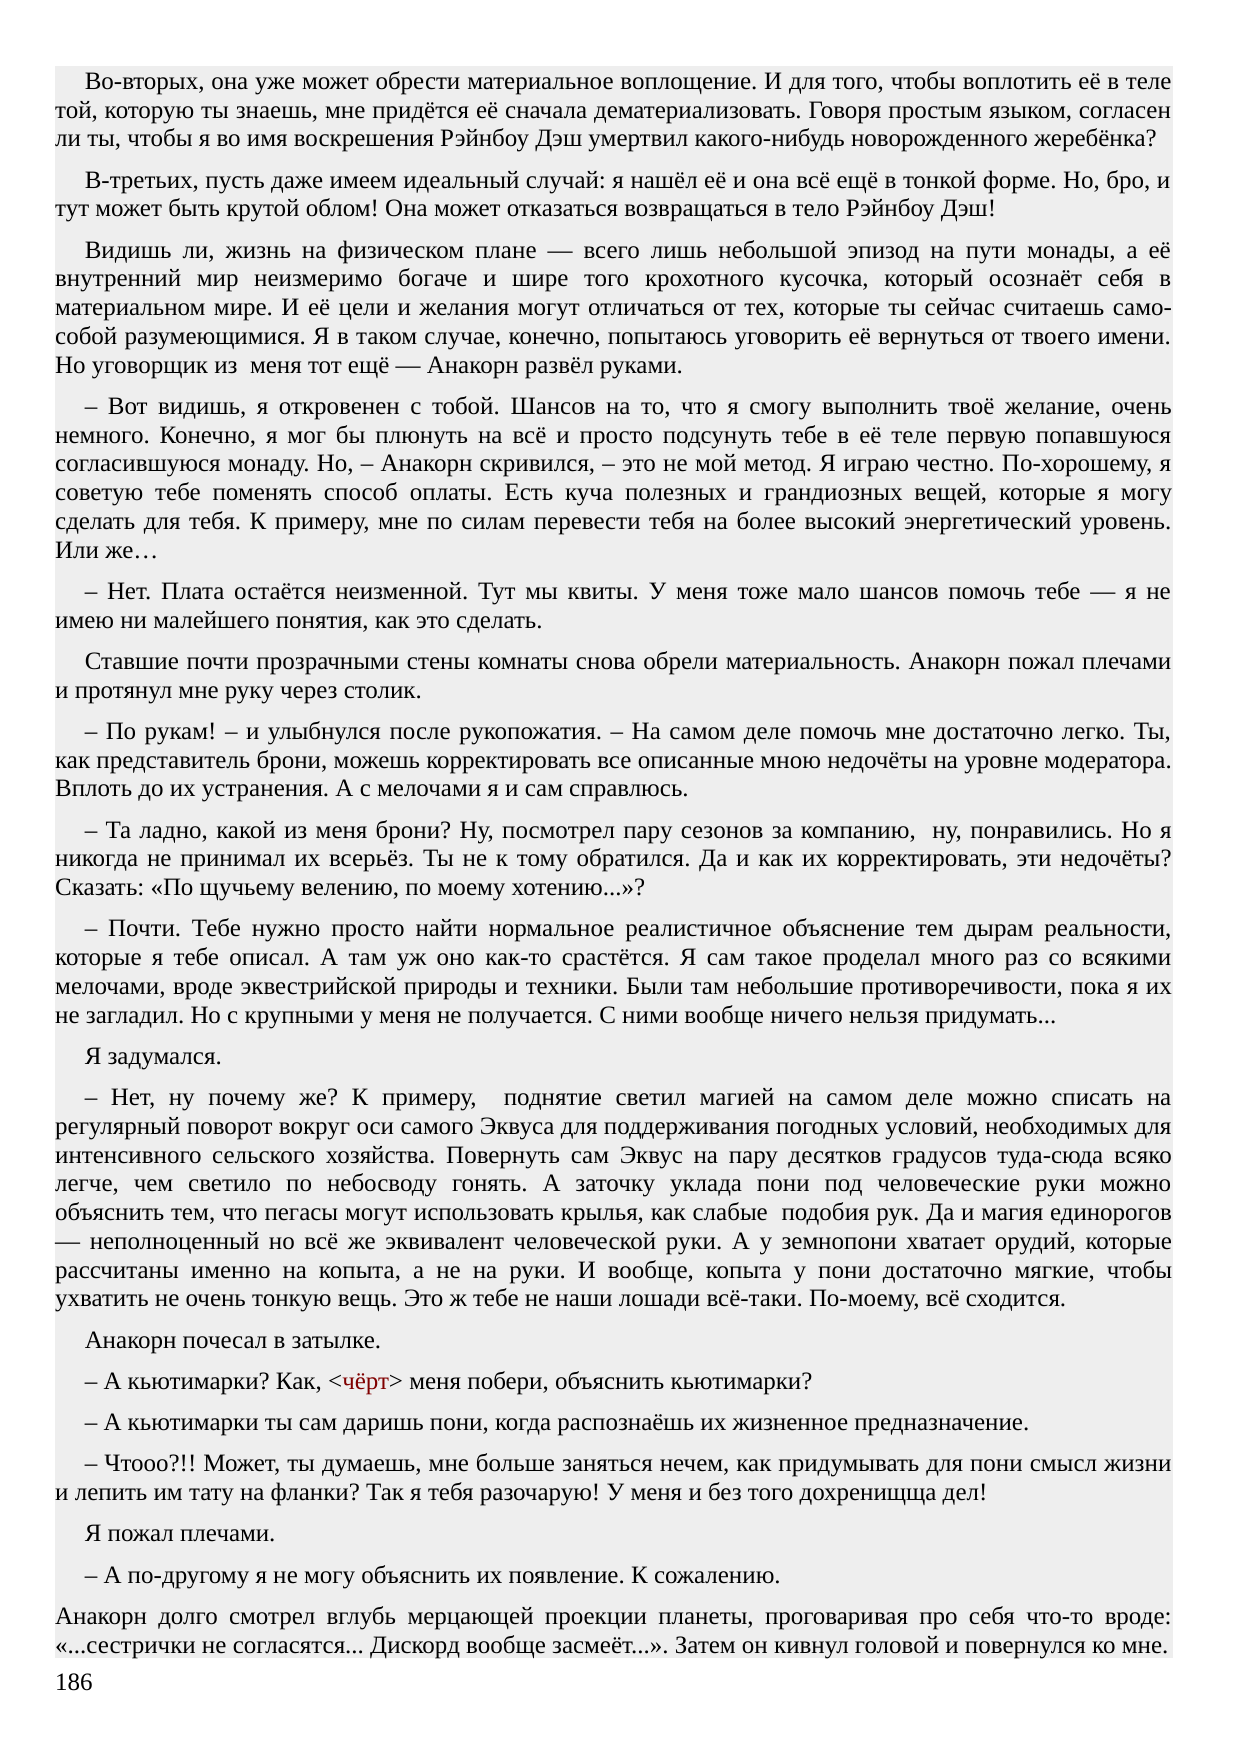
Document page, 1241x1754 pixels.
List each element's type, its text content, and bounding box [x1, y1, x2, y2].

text Я пожал плечами. [55, 1518, 1173, 1547]
text Анакорн долго смотрел вглубь мерцающей проекции планеты, проговаривая про себя что-то вроде: «...сестрички не согласятся... Дискорд вообще засмеёт...». Затем он кивнул головой и повернулся ко мне. [55, 1601, 1173, 1658]
text – А кьютимарки? Как, <чёрт> меня побери, объяснить кьютимарки? [55, 1366, 1173, 1395]
text – Нет. Плата остаётся неизменной. Тут мы квиты. У меня тоже мало шансов помочь тебе — я не имею ни малейшего понятия, как это сделать. [55, 576, 1173, 633]
text Ставшие почти прозрачными стены комнаты снова обрели материальность. Анакорн пожал плечами и протянул мне руку через столик. [55, 646, 1173, 703]
text – А по-другому я не могу объяснить их появление. К сожалению. [55, 1560, 1173, 1588]
text – Чтооо?!! Может, ты думаешь, мне больше заняться нечем, как придумывать для пони смысл жизни и лепить им тату на фланки? Так я тебя разочарую! У меня и без того дохренищща дел! [55, 1448, 1173, 1506]
text – Почти. Тебе нужно просто найти нормальное реалистичное объяснение тем дырам реальности, которые я тебе описал. А там уж оно как-то срастётся. Я сам такое проделал много раз со всякими мелочами, вроде эквестрийской природы и техники. Были там небольшие противоречивости, пока я их не загладил. Но с крупными у меня не получается. С ними вообще ничего нельзя придумать... [55, 913, 1173, 1028]
text – А кьютимарки ты сам даришь пони, когда распознаёшь их жизненное предназначение. [55, 1407, 1173, 1436]
text Анакорн почесал в затылке. [55, 1325, 1173, 1353]
text Во-вторых, она уже может обрести материальное воплощение. И для того, чтобы воплотить её в теле той, которую ты знаешь, мне придётся её сначала дематериализовать. Говоря простым языком, согласен ли ты, чтобы я во имя воскрешения Рэйнбоу Дэш умертвил какого-нибудь новорожденного жеребёнка? [55, 66, 1173, 152]
text В-третьих, пусть даже имеем идеальный случай: я нашёл её и она всё ещё в тонкой форме. Но, бро, и тут может быть крутой облом! Она может отказаться возвращаться в тело Рэйнбоу Дэш! [55, 165, 1173, 222]
text – Нет, ну почему же? К примеру, поднятие светил магией на самом деле можно списать на регулярный поворот вокруг оси самого Эквуса для поддерживания погодных условий, необходимых для интенсивного сельского хозяйства. Повернуть сам Эквус на пару десятков градусов туда-сюда всяко легче, чем светило по небосводу гонять. А заточку уклада пони под человеческие руки можно объяснить тем, что пегасы могут использовать крылья, как слабые подобия рук. Да и магия единорогов — неполноценный но всё же эквивалент человеческой руки. А у земнопони хватает орудий, которые рассчитаны именно на копыта, а не на руки. И вообще, копыта у пони достаточно мягкие, чтобы ухватить не очень тонкую вещь. Это ж тебе не наши лошади всё-таки. По-моему, всё сходится. [55, 1082, 1173, 1312]
text – По рукам! – и улыбнулся после рукопожатия. – На самом деле помочь мне достаточно легко. Ты, как представитель брони, можешь корректировать все описанные мною недочёты на уровне модератора. Вплоть до их устранения. А с мелочами я и сам справлюсь. [55, 716, 1173, 802]
text – Та ладно, какой из меня брони? Ну, посмотрел пару сезонов за компанию, ну, понравились. Но я никогда не принимал их всерьёз. Ты не к тому обратился. Да и как их корректировать, эти недочёты? Сказать: «По щучьему велению, по моему хотению...»? [55, 815, 1173, 901]
text – Вот видишь, я откровенен с тобой. Шансов на то, что я смогу выполнить твоё желание, очень немного. Конечно, я мог бы плюнуть на всё и просто подсунуть тебе в её теле первую попавшуюся согласившуюся монаду. Но, – Анакорн скривился, – это не мой метод. Я играю честно. По-хорошему, я советую тебе поменять способ оплаты. Есть куча полезных и грандиозных вещей, которые я могу сделать для тебя. К примеру, мне по силам перевести тебя на более высокий энергетический уровень. Или же… [55, 391, 1173, 563]
text Я задумался. [55, 1041, 1173, 1070]
text Видишь ли, жизнь на физическом плане — всего лишь небольшой эпизод на пути монады, а её внутренний мир неизмеримо богаче и шире того крохотного кусочка, который осознаёт себя в материальном мире. И её цели и желания могут отличаться от тех, которые ты сейчас считаешь само-собой разумеющимися. Я в таком случае, конечно, попытаюсь уговорить её вернуться от твоего имени. Но уговорщик из меня тот ещё — Анакорн развёл руками. [55, 235, 1173, 378]
